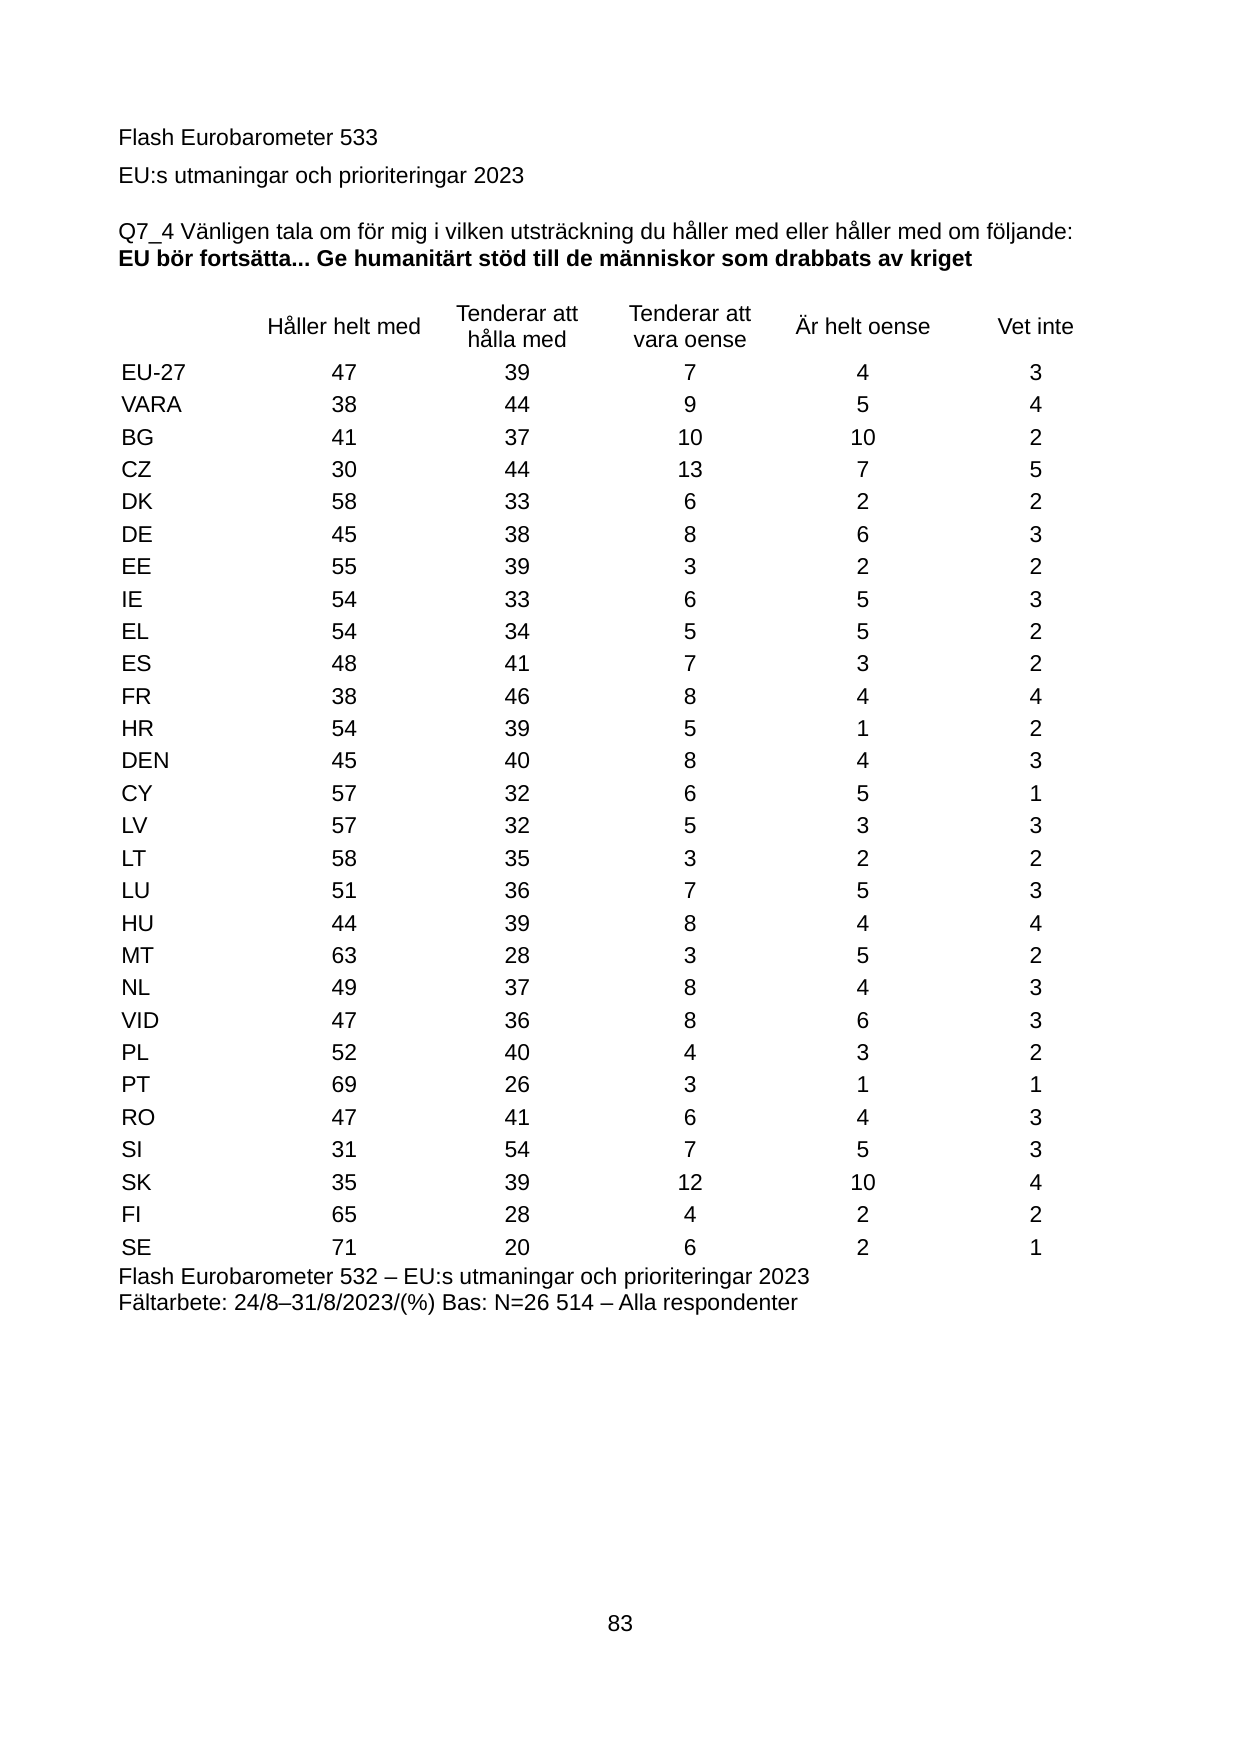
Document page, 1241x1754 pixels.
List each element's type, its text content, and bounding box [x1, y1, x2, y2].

table_cell 54 [258, 712, 431, 744]
table_cell 3 [604, 842, 776, 874]
table_cell DK [118, 485, 258, 518]
table_cell 8 [604, 745, 776, 777]
table_cell 2 [949, 1198, 1122, 1230]
table_cell 47 [258, 356, 431, 388]
table_cell VARA [118, 388, 258, 421]
table_cell 48 [258, 647, 431, 680]
table_cell 44 [431, 453, 603, 485]
table_cell 1 [949, 1230, 1122, 1263]
table_cell 2 [776, 550, 949, 582]
table_cell 13 [604, 453, 776, 485]
table_cell LV [118, 809, 258, 842]
table_cell 54 [431, 1133, 603, 1166]
table_cell 4 [776, 356, 949, 388]
table_cell 39 [431, 356, 603, 388]
table_cell 45 [258, 745, 431, 777]
table_cell 38 [258, 680, 431, 712]
table_cell 6 [604, 1101, 776, 1133]
table_cell 2 [949, 712, 1122, 744]
table_cell 1 [776, 1069, 949, 1101]
table_cell 2 [949, 485, 1122, 518]
table_cell 44 [258, 906, 431, 939]
table_cell 30 [258, 453, 431, 485]
table_cell FI [118, 1198, 258, 1230]
table_cell 47 [258, 1004, 431, 1036]
table_cell 6 [776, 1004, 949, 1036]
table_cell LT [118, 842, 258, 874]
table_cell EU-27 [118, 356, 258, 388]
table_cell 4 [776, 745, 949, 777]
table_header Vet inte [949, 297, 1122, 356]
table_cell ES [118, 647, 258, 680]
table_cell 37 [431, 421, 603, 453]
table_cell FR [118, 680, 258, 712]
table_cell 5 [776, 939, 949, 971]
table_cell 2 [949, 421, 1122, 453]
table_cell 3 [949, 874, 1122, 906]
table_cell 39 [431, 712, 603, 744]
table_cell 49 [258, 971, 431, 1004]
table_cell 8 [604, 680, 776, 712]
table_cell 4 [776, 971, 949, 1004]
table_cell 5 [776, 777, 949, 809]
table_cell 9 [604, 388, 776, 421]
table_cell 1 [949, 1069, 1122, 1101]
table_cell 63 [258, 939, 431, 971]
table_cell 3 [604, 939, 776, 971]
table_cell BG [118, 421, 258, 453]
table_cell 3 [604, 550, 776, 582]
table_cell 28 [431, 1198, 603, 1230]
table_cell 3 [604, 1069, 776, 1101]
table_cell 8 [604, 1004, 776, 1036]
table_cell DE [118, 518, 258, 550]
table_cell 58 [258, 485, 431, 518]
table_cell 5 [604, 712, 776, 744]
table_cell EE [118, 550, 258, 582]
table_cell 3 [776, 647, 949, 680]
table_cell 12 [604, 1166, 776, 1198]
text Fältarbete: 24/8–31/8/2023/(%) Bas: N=26 514 – Alla respondenter [118, 1289, 1122, 1316]
table_cell 2 [949, 939, 1122, 971]
table_cell 45 [258, 518, 431, 550]
table_cell 5 [776, 583, 949, 615]
table_cell 5 [949, 453, 1122, 485]
table_cell 47 [258, 1101, 431, 1133]
text Q7_4 Vänligen tala om för mig i vilken utsträckning du håller med eller håller med om följande: [118, 218, 1122, 244]
table_cell 10 [776, 421, 949, 453]
table_cell PL [118, 1036, 258, 1068]
table_cell 39 [431, 906, 603, 939]
table_cell 36 [431, 874, 603, 906]
table_cell 2 [776, 842, 949, 874]
table_cell 3 [776, 809, 949, 842]
table_cell 4 [604, 1036, 776, 1068]
table_cell SK [118, 1166, 258, 1198]
table_cell 5 [776, 388, 949, 421]
table_cell 46 [431, 680, 603, 712]
table_cell EL [118, 615, 258, 647]
table_cell 54 [258, 615, 431, 647]
table_cell 40 [431, 745, 603, 777]
table_cell 4 [949, 388, 1122, 421]
table_cell 6 [604, 777, 776, 809]
table_cell 2 [949, 842, 1122, 874]
table_cell 28 [431, 939, 603, 971]
table_cell 37 [431, 971, 603, 1004]
table_cell VID [118, 1004, 258, 1036]
table_cell 2 [949, 550, 1122, 582]
table_cell 4 [949, 1166, 1122, 1198]
table_cell 7 [604, 356, 776, 388]
table_cell 4 [776, 906, 949, 939]
table_cell NL [118, 971, 258, 1004]
table_cell CZ [118, 453, 258, 485]
table_cell 2 [776, 1230, 949, 1263]
table_cell 40 [431, 1036, 603, 1068]
table_cell 54 [258, 583, 431, 615]
table_cell 10 [604, 421, 776, 453]
table_header Håller helt med [258, 297, 431, 356]
table_cell LU [118, 874, 258, 906]
table_cell 3 [949, 971, 1122, 1004]
text Flash Eurobarometer 532 – EU:s utmaningar och prioriteringar 2023 [118, 1263, 1122, 1289]
table_cell 7 [604, 647, 776, 680]
table_cell 39 [431, 550, 603, 582]
table_cell 35 [431, 842, 603, 874]
table_cell 2 [776, 1198, 949, 1230]
table_cell 5 [776, 1133, 949, 1166]
table_cell 51 [258, 874, 431, 906]
table_cell 38 [431, 518, 603, 550]
table_cell HU [118, 906, 258, 939]
table_cell 55 [258, 550, 431, 582]
table_cell 41 [431, 1101, 603, 1133]
table_cell SE [118, 1230, 258, 1263]
text EU bör fortsätta... Ge humanitärt stöd till de människor som drabbats av kriget [118, 244, 1122, 271]
table_cell 26 [431, 1069, 603, 1101]
table_header Tenderar att vara oense [604, 297, 776, 356]
table_cell SI [118, 1133, 258, 1166]
table_cell 1 [776, 712, 949, 744]
table_cell 3 [949, 518, 1122, 550]
table_cell 3 [949, 809, 1122, 842]
table_cell 20 [431, 1230, 603, 1263]
table_cell 4 [949, 680, 1122, 712]
table_cell 3 [949, 1133, 1122, 1166]
table_cell 4 [776, 680, 949, 712]
table_cell 71 [258, 1230, 431, 1263]
table_cell 33 [431, 583, 603, 615]
table_cell IE [118, 583, 258, 615]
table_cell 31 [258, 1133, 431, 1166]
table_cell 4 [949, 906, 1122, 939]
table_cell 38 [258, 388, 431, 421]
table_cell CY [118, 777, 258, 809]
table_cell 3 [949, 356, 1122, 388]
table_cell 39 [431, 1166, 603, 1198]
table_cell 57 [258, 777, 431, 809]
table_cell 34 [431, 615, 603, 647]
table_cell 41 [431, 647, 603, 680]
table_cell 7 [604, 874, 776, 906]
table_cell 6 [776, 518, 949, 550]
table_cell 3 [776, 1036, 949, 1068]
table_cell 6 [604, 1230, 776, 1263]
table_cell 52 [258, 1036, 431, 1068]
table_cell 5 [776, 615, 949, 647]
table_cell DEN [118, 745, 258, 777]
table_cell 4 [776, 1101, 949, 1133]
table_cell 32 [431, 777, 603, 809]
table_cell MT [118, 939, 258, 971]
table_cell 41 [258, 421, 431, 453]
table_cell 5 [776, 874, 949, 906]
table_cell 8 [604, 906, 776, 939]
table_cell 2 [949, 1036, 1122, 1068]
table_cell 65 [258, 1198, 431, 1230]
table_cell RO [118, 1101, 258, 1133]
table_cell 6 [604, 485, 776, 518]
table_cell 36 [431, 1004, 603, 1036]
table_cell 3 [949, 1101, 1122, 1133]
table_cell 5 [604, 809, 776, 842]
table_cell 58 [258, 842, 431, 874]
table_cell 33 [431, 485, 603, 518]
table_cell 5 [604, 615, 776, 647]
table_header [118, 297, 258, 356]
table_cell 7 [604, 1133, 776, 1166]
table_cell 69 [258, 1069, 431, 1101]
table_cell 2 [776, 485, 949, 518]
table_cell 44 [431, 388, 603, 421]
table_header Är helt oense [776, 297, 949, 356]
table_cell 6 [604, 583, 776, 615]
table_cell 3 [949, 1004, 1122, 1036]
table_cell PT [118, 1069, 258, 1101]
table_cell 3 [949, 745, 1122, 777]
table_cell 57 [258, 809, 431, 842]
table_cell HR [118, 712, 258, 744]
table_cell 1 [949, 777, 1122, 809]
table_cell 10 [776, 1166, 949, 1198]
table_cell 3 [949, 583, 1122, 615]
table_cell 4 [604, 1198, 776, 1230]
table_cell 32 [431, 809, 603, 842]
table_header Tenderar att hålla med [431, 297, 603, 356]
table_cell 35 [258, 1166, 431, 1198]
table_cell 8 [604, 971, 776, 1004]
table_cell 2 [949, 647, 1122, 680]
table_cell 7 [776, 453, 949, 485]
table_cell 8 [604, 518, 776, 550]
table_cell 2 [949, 615, 1122, 647]
